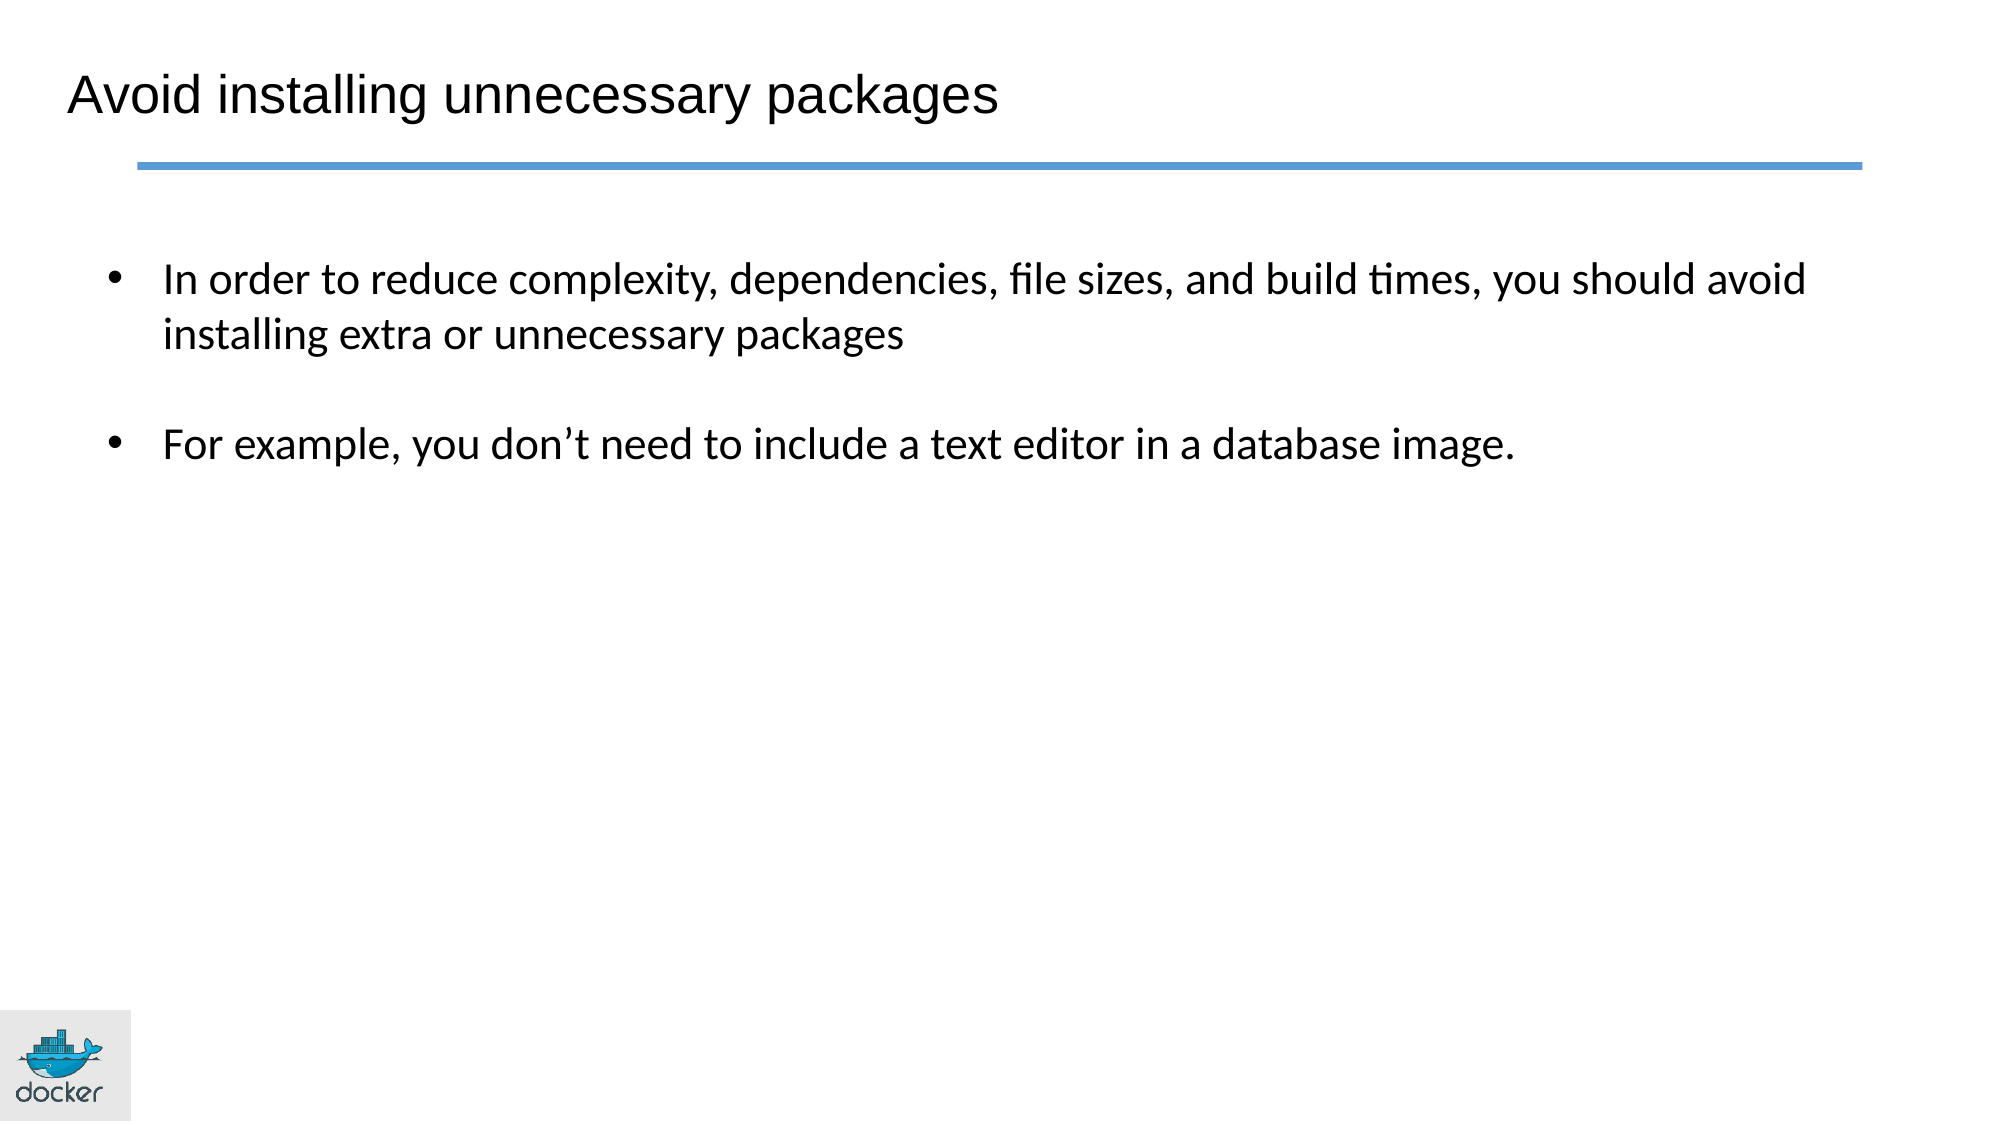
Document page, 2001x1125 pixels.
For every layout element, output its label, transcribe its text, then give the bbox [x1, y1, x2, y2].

text_box In order to reduce complexity, dependencies, file sizes, and build times, you should avoid installing extra or unnecessary packages For example, you don’t need to include a text editor in a database image. [91, 241, 1892, 1052]
text_box Avoid installing unnecessary packages [53, 51, 1043, 132]
picture [0, 1010, 131, 1121]
